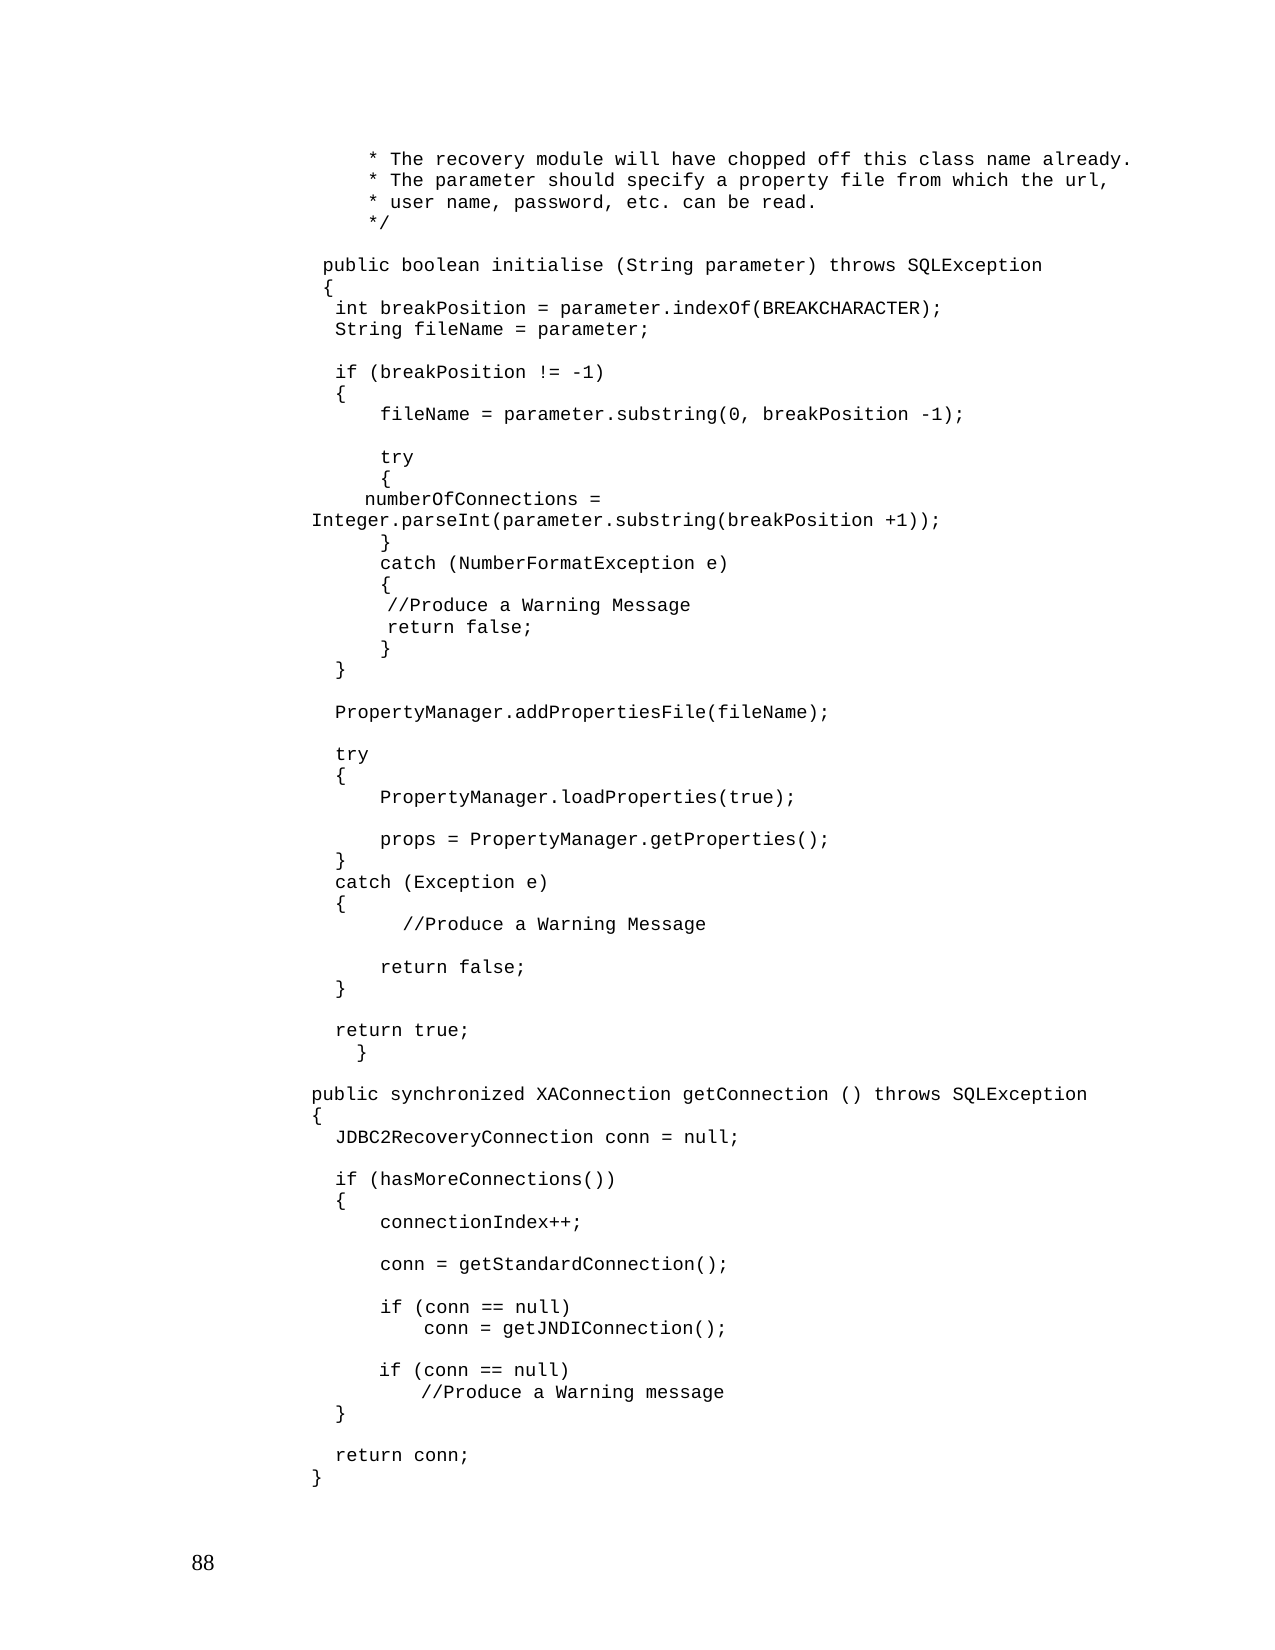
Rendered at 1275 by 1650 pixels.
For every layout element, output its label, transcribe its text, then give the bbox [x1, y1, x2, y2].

text * The recovery module will have chopped off this class name already. * The parameter should specify a property file from which the url, * user name, password, etc. can be read. */ public boolean initialise (String parameter) throws SQLException { int breakPosition = parameter.indexOf(BREAKCHARACTER); String fileName = parameter; if (breakPosition != -1) { fileName = parameter.substring(0, breakPosition -1); try { numberOfConnections = Integer.parseInt(parameter.substring(breakPosition +1)); } catch (NumberFormatException e) { //Produce a Warning Message return false; } } PropertyManager.addPropertiesFile(fileName); try { PropertyManager.loadProperties(true); props = PropertyManager.getProperties(); } catch (Exception e) { //Produce a Warning Message return false; } return true; } public synchronized XAConnection getConnection () throws SQLException { JDBC2RecoveryConnection conn = null; if (hasMoreConnections()) { connectionIndex++; conn = getStandardConnection(); if (conn == null) conn = getJNDIConnection(); if (conn == null) //Produce a Warning message } return conn; } [311, 150, 1162, 1489]
